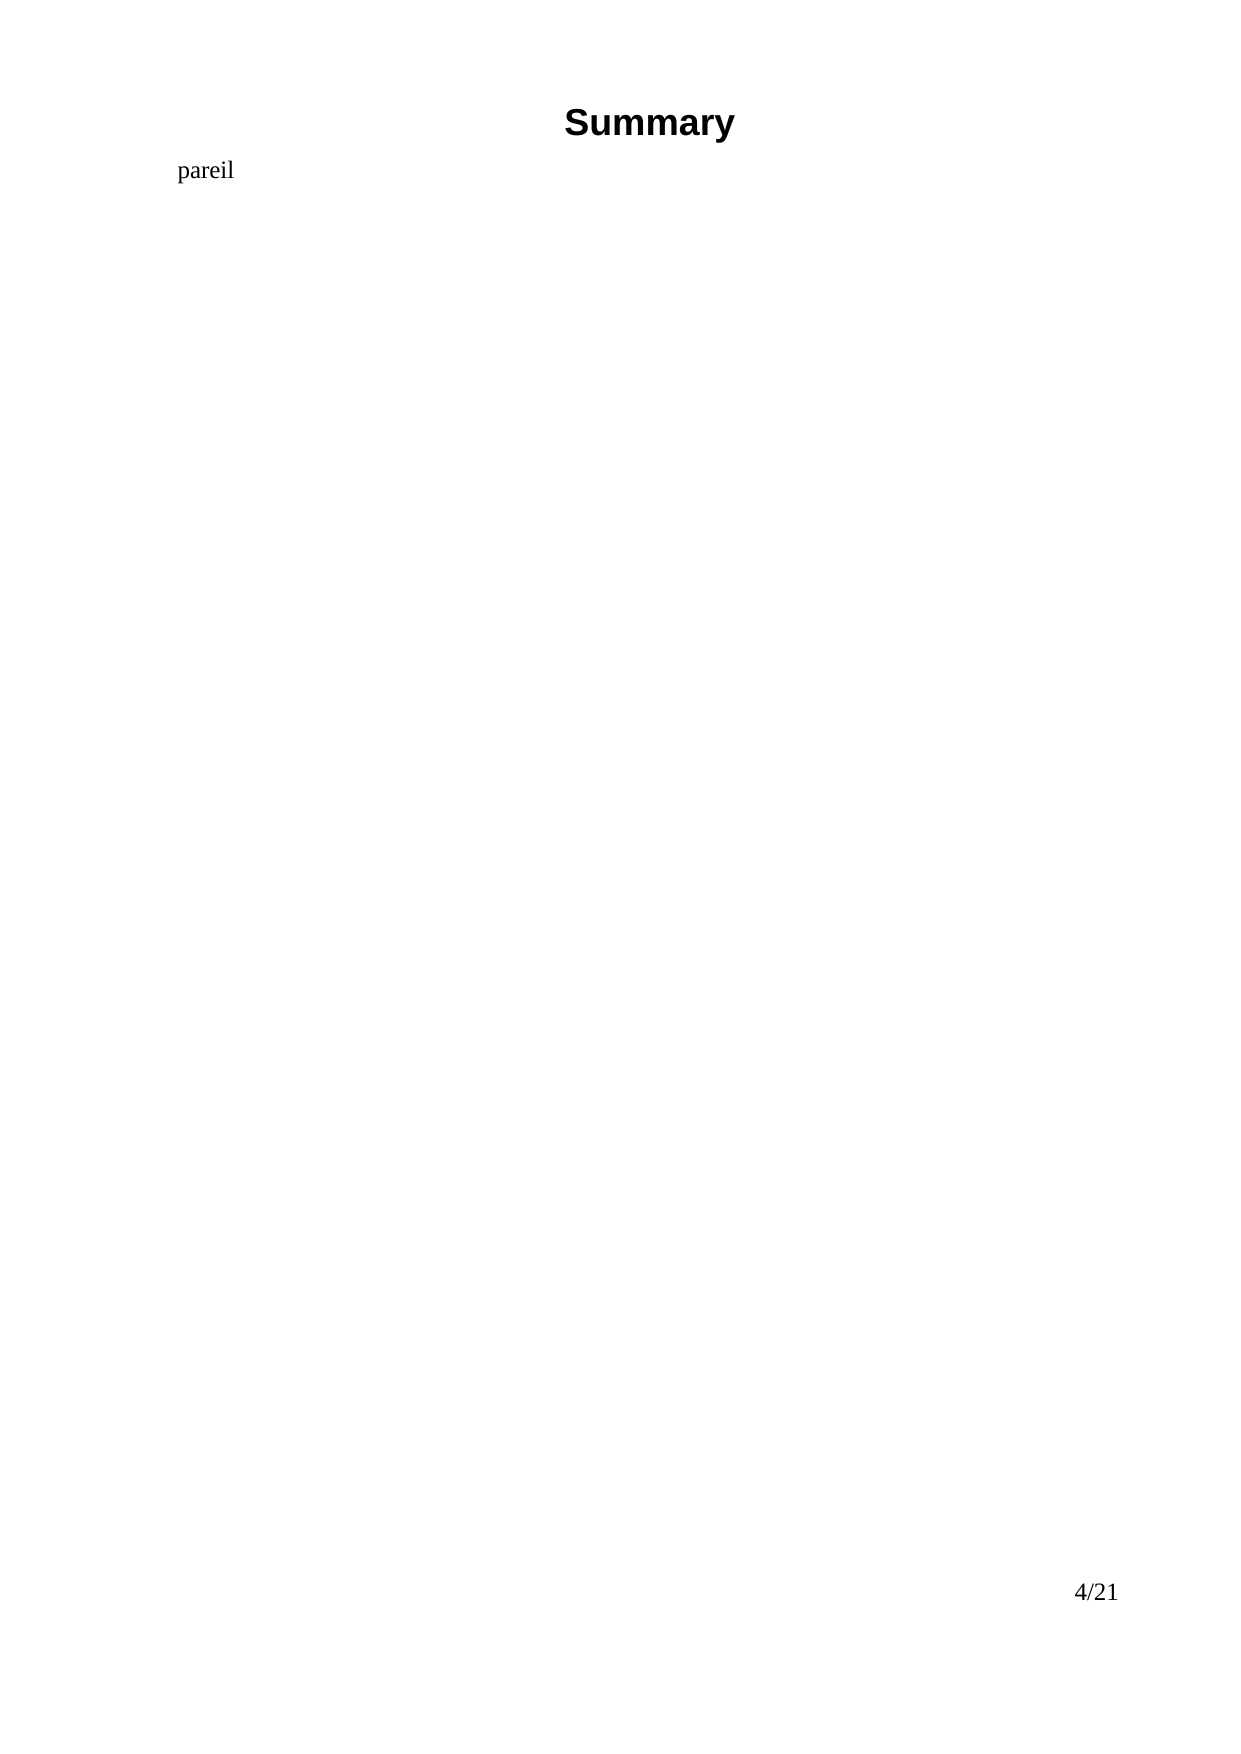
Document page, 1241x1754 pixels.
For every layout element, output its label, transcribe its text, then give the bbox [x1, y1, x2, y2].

subtitle Summary [177, 100, 1122, 143]
text pareil [177, 156, 1122, 184]
